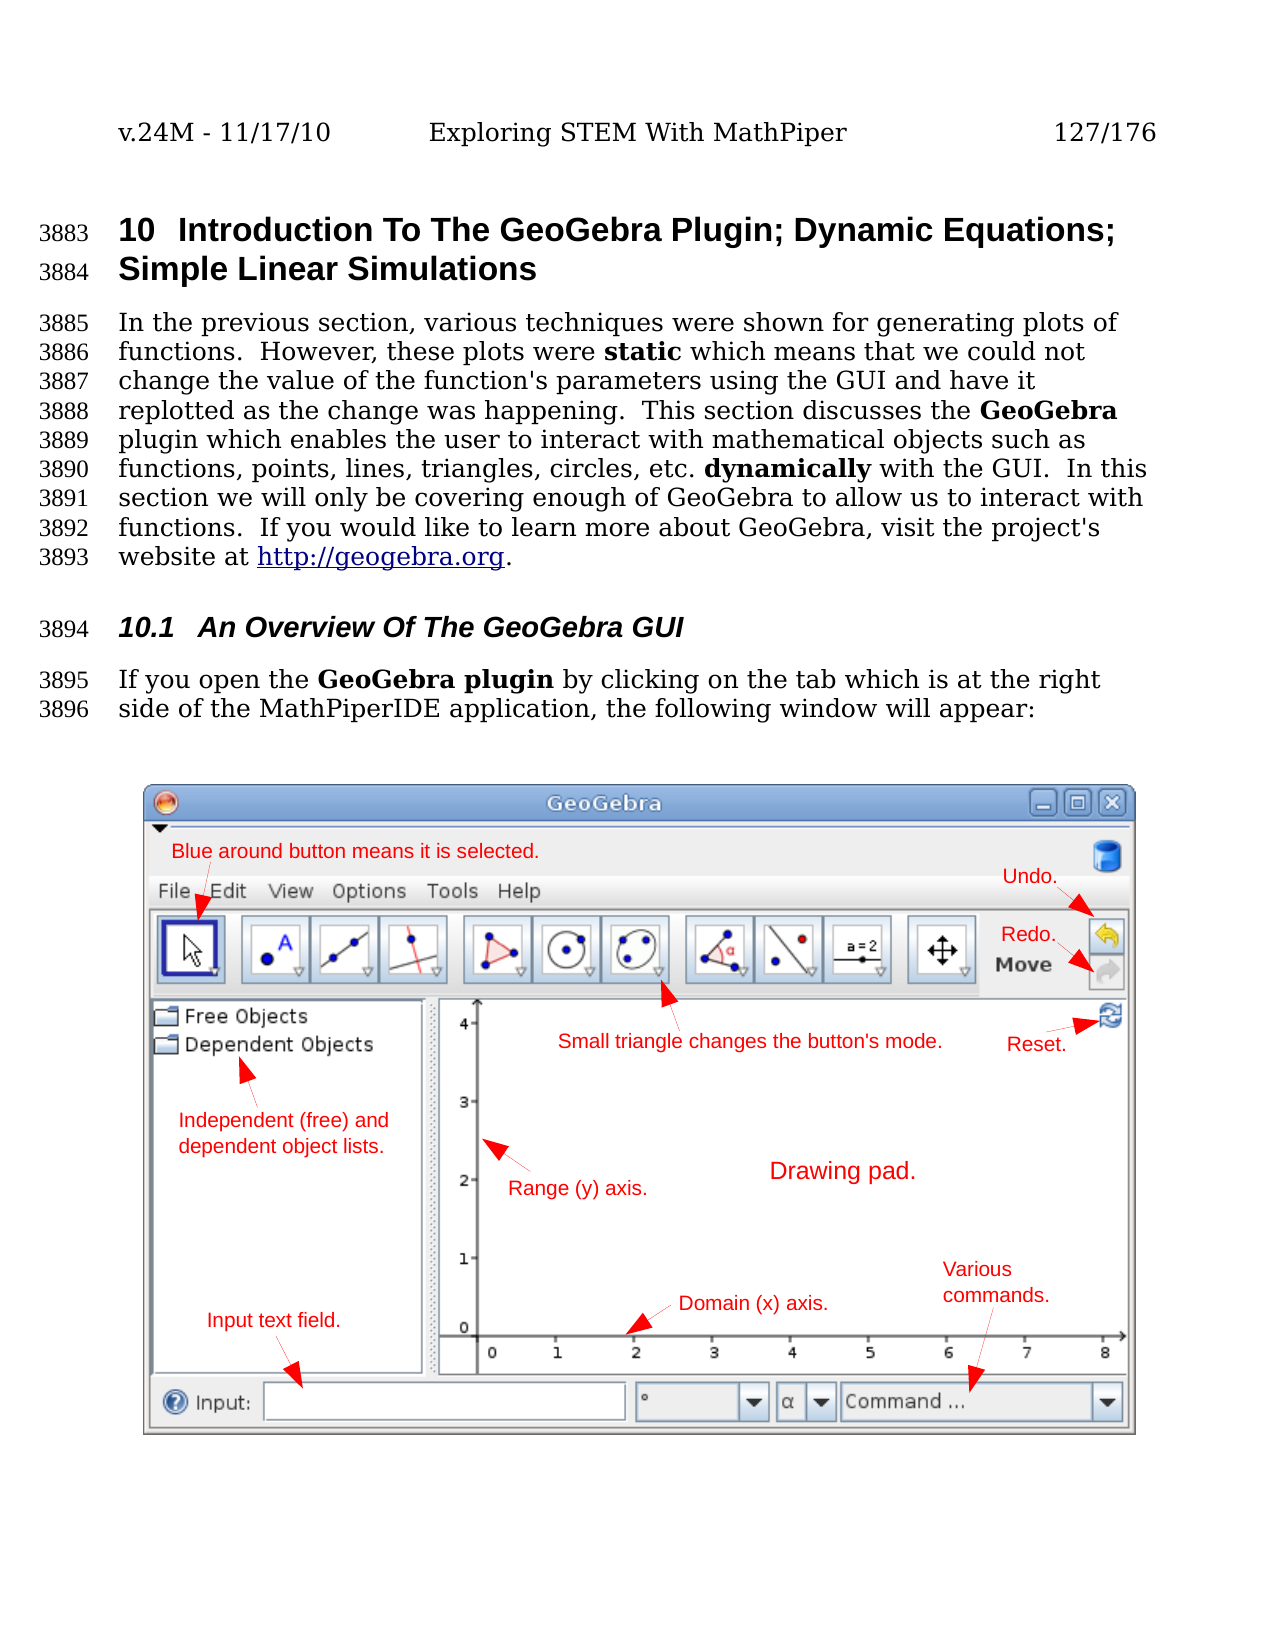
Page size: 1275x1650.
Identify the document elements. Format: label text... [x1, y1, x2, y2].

subtitle Introduction To The GeoGebra Plugin; Dynamic Equations; Simple Linear Simulations [118, 210, 1157, 287]
text In the previous section, various techniques were shown for generating plots of functions. However, these plots were static which means that we could not change the value of the function's parameters using the GUI and have it replotted as the change was happening. This section discusses the GeoGebra plugin which enables the user to interact with mathematical objects such as functions, points, lines, triangles, circles, etc. dynamically with the GUI. In this section we will only be covering enough of GeoGebra to allow us to interact with functions. If you would like to learn more about GeoGebra, visit the project's website at http://geogebra.org. [118, 308, 1157, 571]
text If you open the GeoGebra plugin by clicking on the tab which is at the right side of the MathPiperIDE application, the following window will appear: [118, 665, 1157, 723]
subtitle An Overview Of The GeoGebra GUI [118, 610, 1157, 644]
